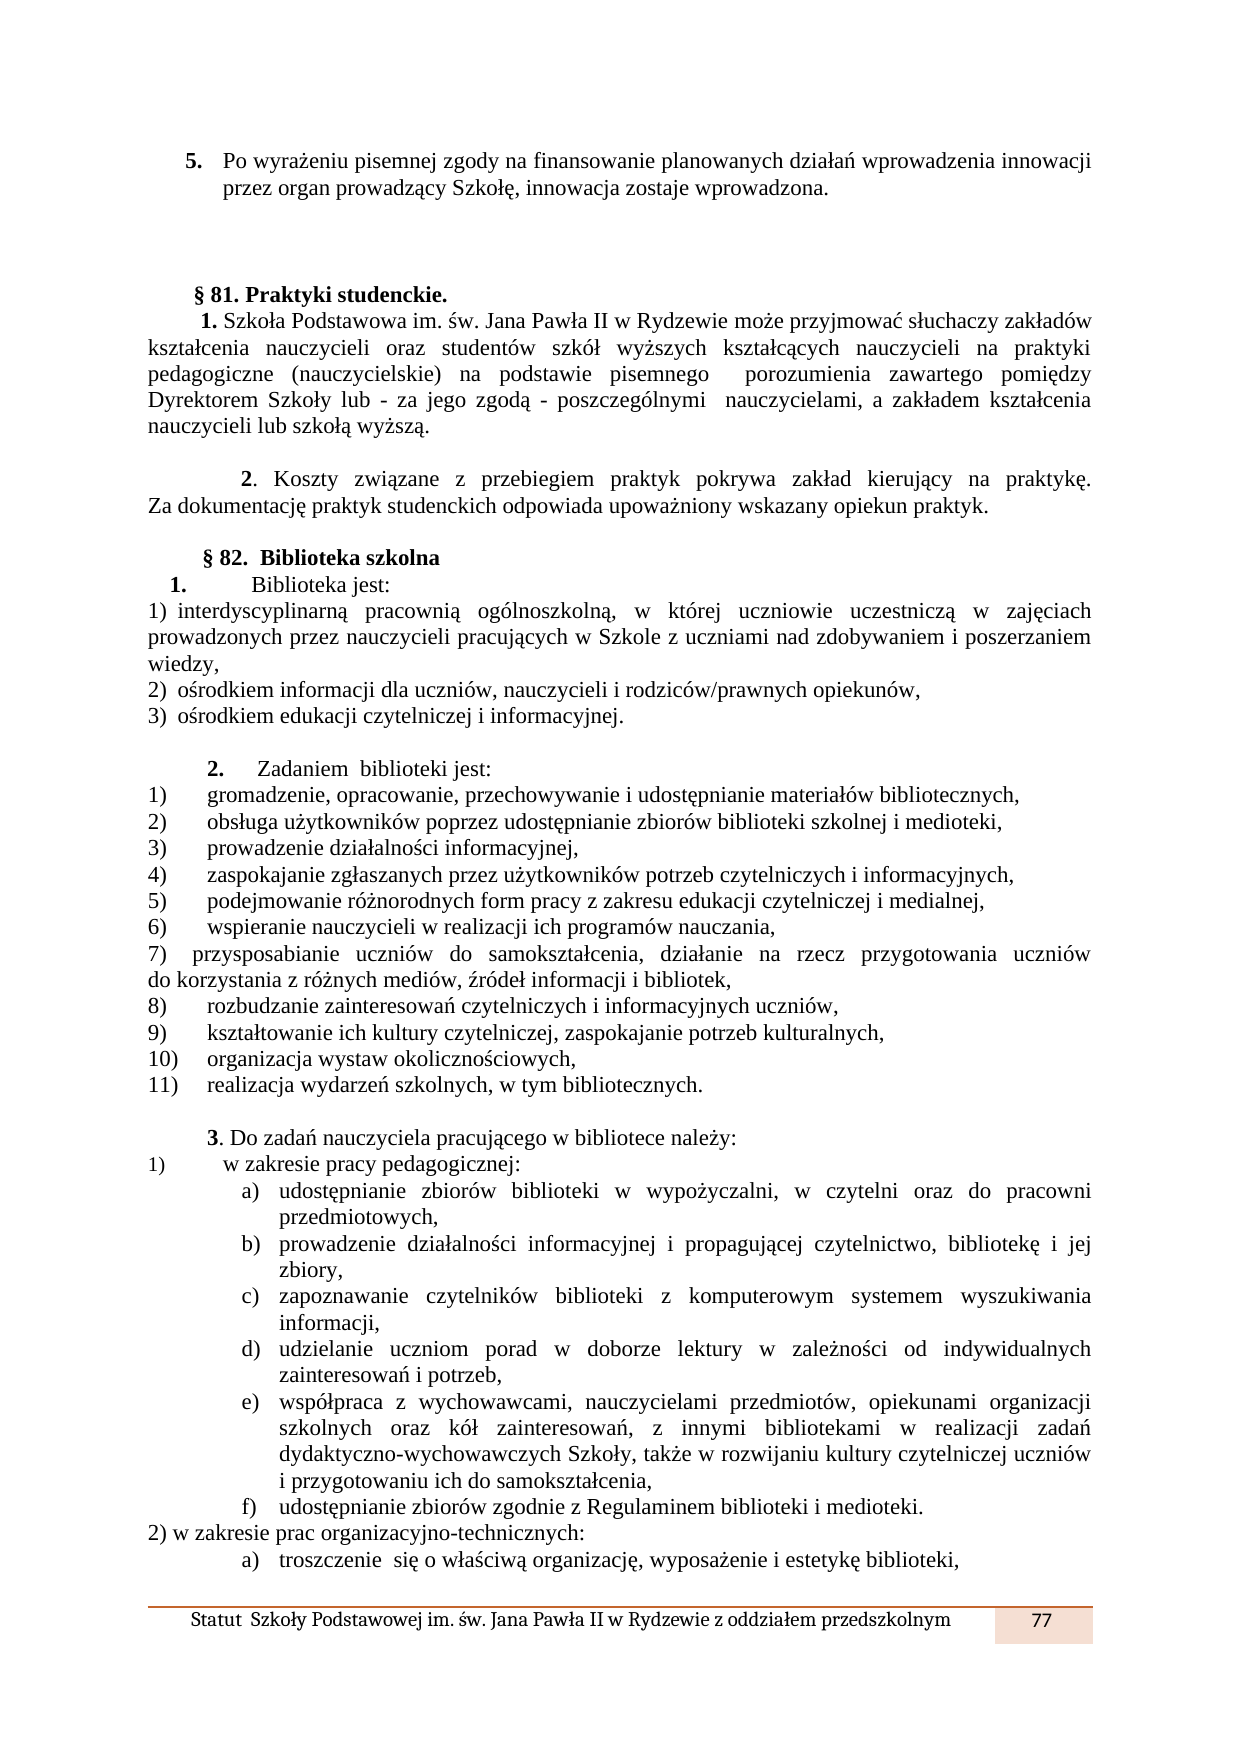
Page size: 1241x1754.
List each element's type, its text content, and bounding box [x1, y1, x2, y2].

list prowadzenie działalności informacyjnej, [148, 834, 1093, 861]
list interdyscyplinarną pracownią ogólnoszkolną, w której uczniowie uczestniczą w zajęciach prowadzonych przez nauczycieli pracujących w Szkole z uczniami nad zdobywaniem i poszerzaniem wiedzy, [148, 597, 1093, 676]
list w zakresie pracy pedagogicznej: [148, 1151, 1093, 1177]
list Zadaniem biblioteki jest: [148, 755, 1093, 782]
text § 82. Biblioteka szkolna [148, 544, 1093, 571]
text 2. Koszty związane z przebiegiem praktyk pokrywa zakład kierujący na praktykę. Za dokumentację praktyk studenckich odpowiada upoważniony wskazany opiekun praktyk. [148, 465, 1093, 518]
list udostępnianie zbiorów biblioteki w wypożyczalni, w czytelni oraz do pracowni przedmiotowych, [241, 1177, 1093, 1229]
list podejmowanie różnorodnych form pracy z zakresu edukacji czytelniczej i medialnej, [148, 887, 1093, 913]
text 3. Do zadań nauczyciela pracującego w bibliotece należy: [148, 1124, 1093, 1151]
list prowadzenie działalności informacyjnej i propagującej czytelnictwo, bibliotekę i jej zbiory, [241, 1229, 1093, 1282]
list troszczenie się o właściwą organizację, wyposażenie i estetykę biblioteki, [241, 1546, 1093, 1572]
list kształtowanie ich kultury czytelniczej, zaspokajanie potrzeb kulturalnych, [148, 1019, 1093, 1045]
list ośrodkiem edukacji czytelniczej i informacyjnej. [148, 702, 1093, 729]
list zapoznawanie czytelników biblioteki z komputerowym systemem wyszukiwania informacji, [241, 1282, 1093, 1335]
list realizacja wydarzeń szkolnych, w tym bibliotecznych. [148, 1071, 1093, 1098]
text § 81. Praktyki studenckie. [148, 281, 1093, 307]
list przysposabianie uczniów do samokształcenia, działanie na rzecz przygotowania uczniów do korzystania z różnych mediów, źródeł informacji i bibliotek, [148, 940, 1093, 992]
text 2) w zakresie prac organizacyjno-technicznych: [148, 1519, 1093, 1546]
list udzielanie uczniom porad w doborze lektury w zależności od indywidualnych zainteresowań i potrzeb, [241, 1335, 1093, 1388]
list organizacja wystaw okolicznościowych, [148, 1045, 1093, 1071]
list Biblioteka jest: [148, 571, 1093, 597]
list rozbudzanie zainteresowań czytelniczych i informacyjnych uczniów, [148, 992, 1093, 1019]
list udostępnianie zbiorów zgodnie z Regulaminem biblioteki i medioteki. [241, 1493, 1093, 1519]
list współpraca z wychowawcami, nauczycielami przedmiotów, opiekunami organizacji szkolnych oraz kół zainteresowań, z innymi bibliotekami w realizacji zadań dydaktyczno-wychowawczych Szkoły, także w rozwijaniu kultury czytelniczej uczniów i przygotowaniu ich do samokształcenia, [241, 1388, 1093, 1493]
text 1. Szkoła Podstawowa im. św. Jana Pawła II w Rydzewie może przyjmować słuchaczy zakładów kształcenia nauczycieli oraz studentów szkół wyższych kształcących nauczycieli na praktyki pedagogiczne (nauczycielskie) na podstawie pisemnego porozumienia zawartego pomiędzy Dyrektorem Szkoły lub - za jego zgodą - poszczególnymi nauczycielami, a zakładem kształcenia nauczycieli lub szkołą wyższą. [148, 307, 1093, 439]
list obsługa użytkowników poprzez udostępnianie zbiorów biblioteki szkolnej i medioteki, [148, 808, 1093, 834]
list wspieranie nauczycieli w realizacji ich programów nauczania, [148, 913, 1093, 940]
list zaspokajanie zgłaszanych przez użytkowników potrzeb czytelniczych i informacyjnych, [148, 861, 1093, 887]
list Po wyrażeniu pisemnej zgody na finansowanie planowanych działań wprowadzenia innowacji przez organ prowadzący Szkołę, innowacja zostaje wprowadzona. [185, 148, 1093, 200]
list gromadzenie, opracowanie, przechowywanie i udostępnianie materiałów bibliotecznych, [148, 782, 1093, 808]
list ośrodkiem informacji dla uczniów, nauczycieli i rodziców/prawnych opiekunów, [148, 676, 1093, 702]
